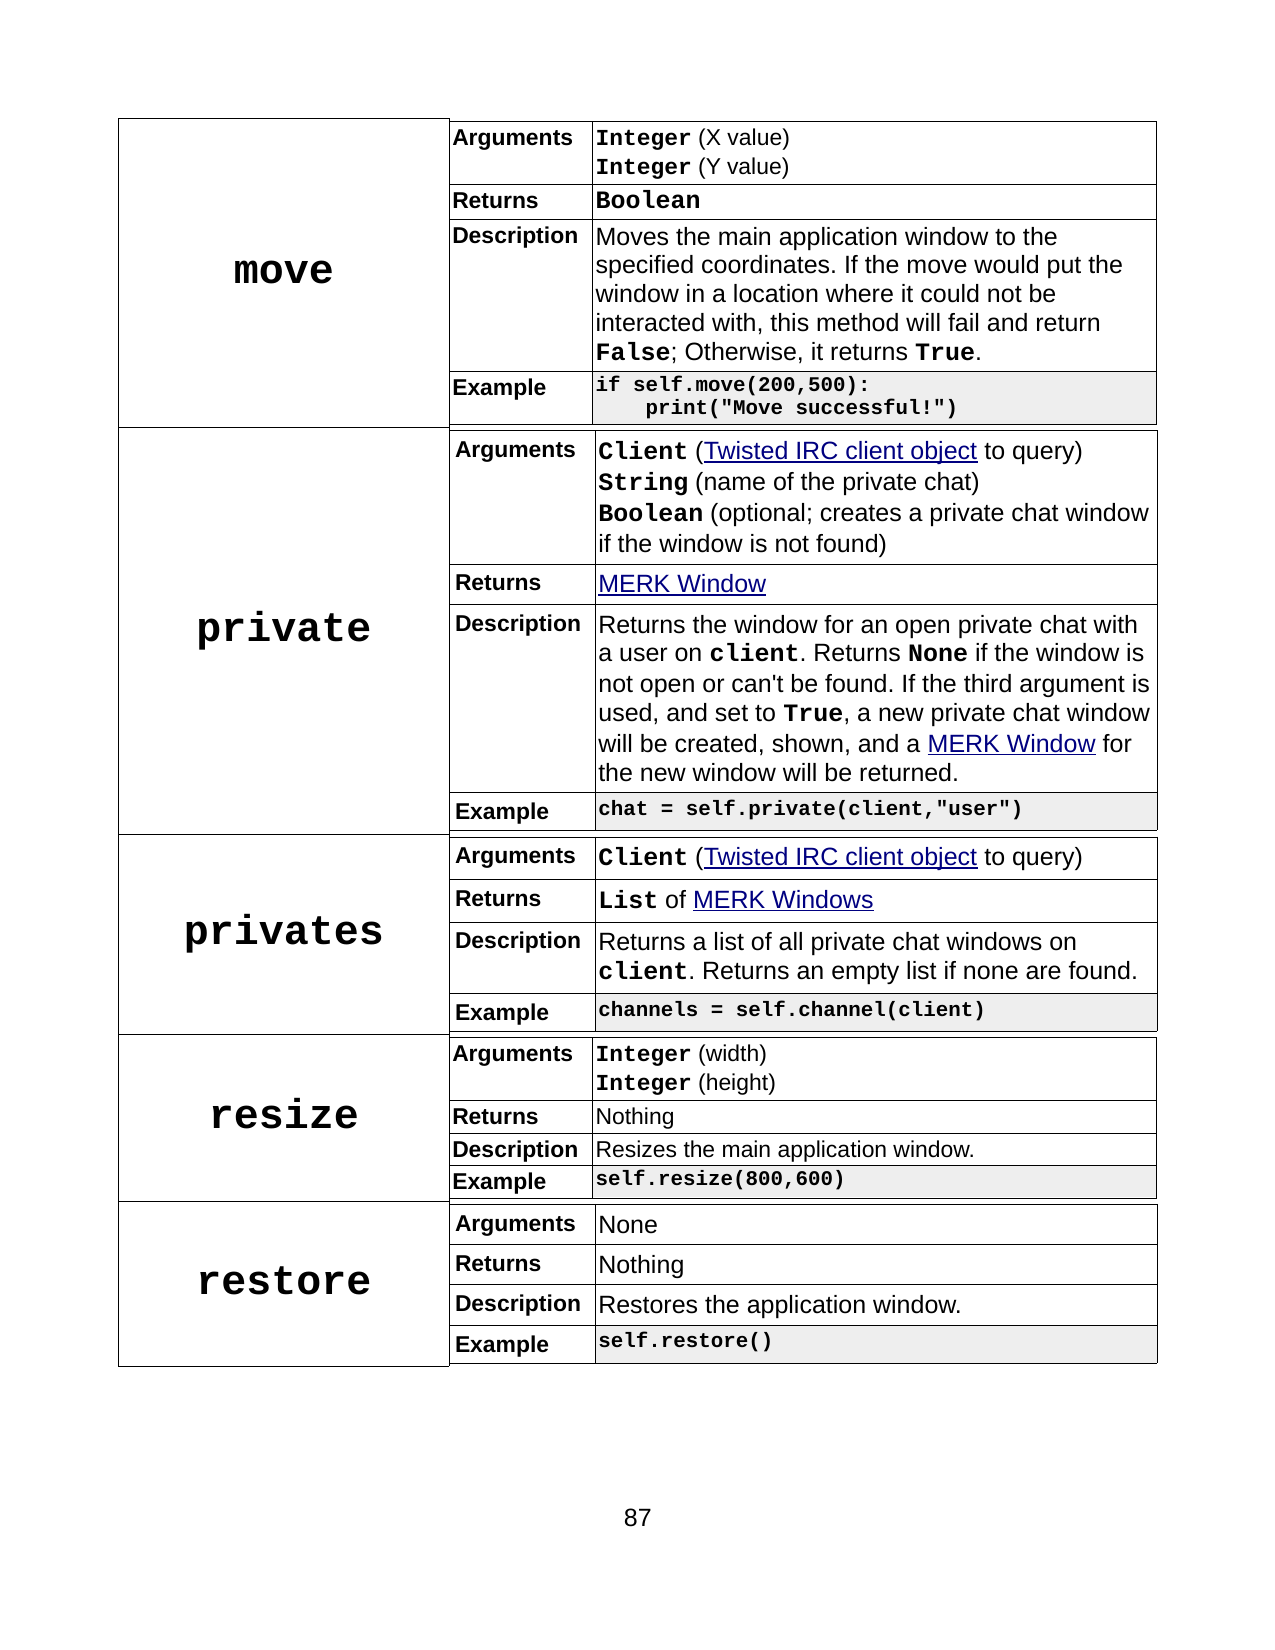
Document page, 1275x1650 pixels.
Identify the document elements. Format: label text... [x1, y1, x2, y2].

table_cell restore [119, 1202, 449, 1366]
table_header Arguments [450, 122, 592, 184]
table_cell Boolean [593, 185, 1156, 218]
table_cell Nothing [593, 1101, 1156, 1132]
table_cell MERK Window [596, 565, 1157, 604]
table_cell Returns the window for an open private chat with a user on client. Returns None if the window is not open or can't be found. If the third argument is used, and set to True, a new private chat window will be created, shown, and a MERK Window for the new window will be returned. [596, 605, 1157, 792]
table_cell Moves the main application window to the specified coordinates. If the move would put the window in a location where it could not be interacted with, this method will fail and return False; Otherwise, it returns True. [593, 220, 1156, 371]
table_cell Example [450, 793, 595, 830]
table_header Integer (width) Integer (height) [593, 1038, 1156, 1100]
table_cell privates [119, 835, 449, 1034]
table_cell Returns [450, 1245, 595, 1284]
table_cell Example [450, 994, 595, 1031]
table_cell Example [450, 372, 592, 424]
table_header Integer (X value) Integer (Y value) [593, 122, 1156, 184]
table_header Client (Twisted IRC client object to query) String (name of the private chat) Boolean (optional; creates a private chat window if the window is not found) [596, 431, 1157, 563]
table_cell channels = self.channel(client) [596, 994, 1157, 1031]
table_cell Example [450, 1326, 595, 1363]
table_cell private [119, 428, 449, 833]
table_header None [596, 1205, 1157, 1244]
table_cell Restores the application window. [596, 1285, 1157, 1325]
table_header Arguments [450, 1205, 595, 1244]
table_cell Returns [450, 185, 592, 218]
table_cell chat = self.private(client,"user") [596, 793, 1157, 830]
table_cell self.restore() [596, 1326, 1157, 1363]
table_cell List of MERK Windows [596, 880, 1157, 922]
table_header Arguments [450, 431, 595, 563]
table_cell Description [450, 1134, 592, 1165]
table_cell Returns [450, 565, 595, 604]
table_cell Nothing [596, 1245, 1157, 1284]
table_cell Description [450, 1285, 595, 1325]
table_cell Description [450, 605, 595, 792]
table_cell if self.move(200,500): print("Move successful!") [593, 372, 1156, 424]
table_cell Returns [450, 1101, 592, 1132]
table_header Arguments [450, 1038, 592, 1100]
table_cell Resizes the main application window. [593, 1134, 1156, 1165]
table_header Arguments [450, 838, 595, 879]
table_cell Returns [450, 880, 595, 922]
table_cell Description [450, 923, 595, 993]
table_cell Example [450, 1166, 592, 1197]
table_header Client (Twisted IRC client object to query) [596, 838, 1157, 879]
table_cell self.resize(800,600) [593, 1166, 1156, 1197]
table_cell move [119, 119, 449, 427]
table_cell resize [119, 1035, 449, 1201]
table_cell Description [450, 220, 592, 371]
table_cell Returns a list of all private chat windows on client. Returns an empty list if none are found. [596, 923, 1157, 993]
